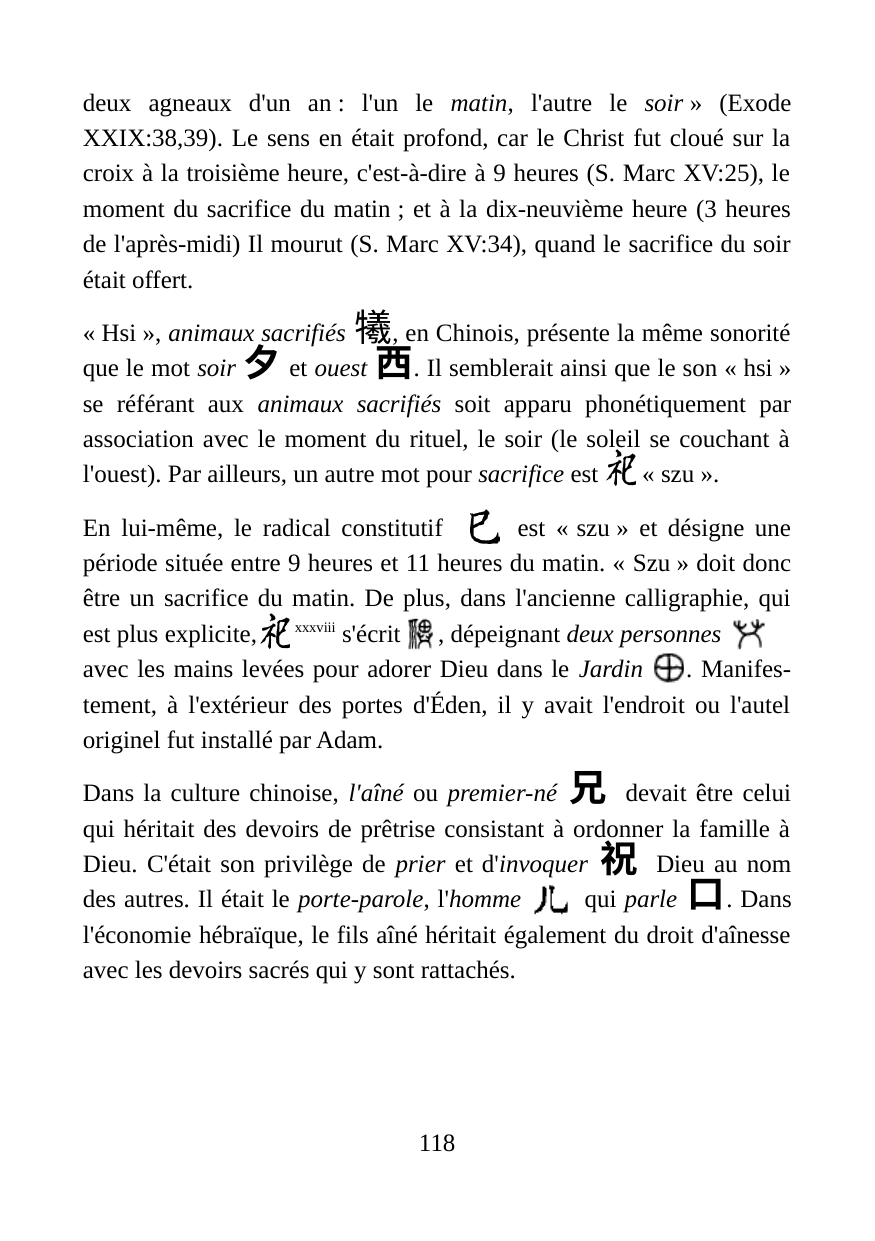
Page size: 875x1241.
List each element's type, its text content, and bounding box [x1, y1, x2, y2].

text En lui-même, le radical constitutif est « szu » et désigne une période située entre 9 heures et 11 heures du matin. « Szu » doit donc être un sacrifice du matin. De plus, dans l'ancienne calligraphie, qui est plus explicite, s'écrit , dépeignant deux personnes [83, 508, 791, 649]
picture [259, 610, 293, 652]
picture [605, 446, 639, 489]
text Dans la culture chinoise, l'aîné ou premier-né 兄 devait être celui qui héritait des devoirs de prêtrise consistant à ordonner la famille à Dieu. C'était son privilège de prier et d'invoquer 祝 Dieu au nom des autres. Il était le porte-parole, l'homme qui parle 口. Dans l'économie hébraïque, le fils aîné héritait également du droit d'aînesse avec les devoirs sacrés qui y sont rattachés. [83, 773, 791, 986]
picture [467, 507, 503, 546]
text deux agneaux d'un an : l'un le matin, l'autre le soir » (Exode XXIX:38,39). Le sens en était profond, car le Christ fut cloué sur la croix à la troisième heure, c'est-à-dire à 9 heures (S. Marc XV:25), le moment du sacrifice du matin ; et à la dix-neuvième heure (3 heures de l'après-midi) Il mourut (S. Marc XV:34), quand le sacrifice du soir était offert. [83, 83, 791, 295]
text avec les mains levées pour adorer Dieu dans le Jardin . Manifes-tement, à l'extérieur des portes d'Éden, il y avait l'endroit ou l'autel originel fut installé par Adam. [83, 649, 791, 756]
picture [532, 884, 568, 917]
picture [653, 653, 684, 684]
text « Hsi », animaux sacrifiés 犧, en Chinois, présente la même sonorité que le mot soir 夕 et ouest 西. Il semblerait ainsi que le son « hsi » se référant aux animaux sacrifiés soit apparu phonétiquement par association avec le moment du rituel, le soir (le soleil se couchant à l'ouest). Par ailleurs, un autre mot pour sacrifice est « szu ». [83, 313, 791, 490]
picture [405, 612, 435, 655]
picture [731, 611, 769, 655]
